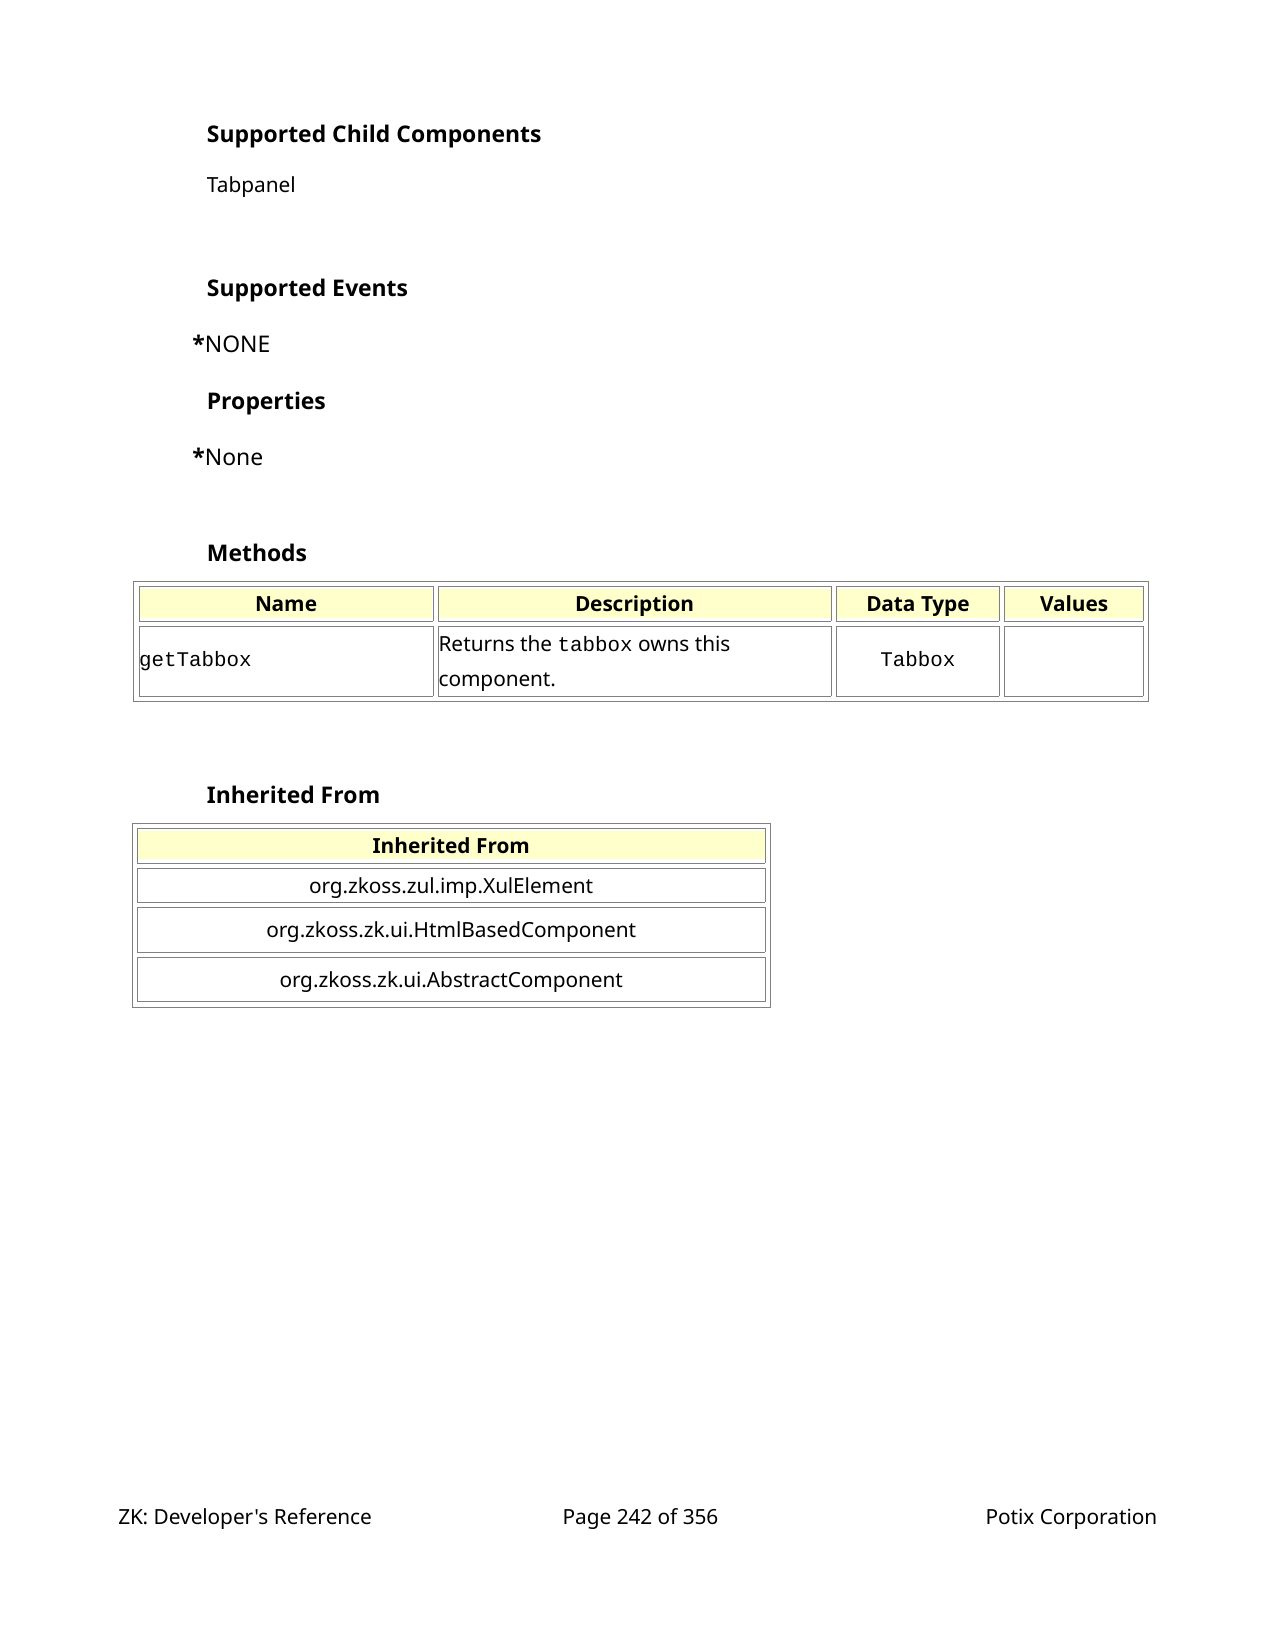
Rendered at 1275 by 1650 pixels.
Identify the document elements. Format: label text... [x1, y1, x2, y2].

table_cell org.zkoss.zul.imp.XulElement [134, 863, 768, 902]
table_header Values [1002, 582, 1146, 621]
table_header Description [435, 582, 833, 621]
text *NONE [118, 328, 1157, 359]
subtitle Supported Events [207, 272, 1157, 303]
subtitle Supported Child Components [207, 118, 1157, 149]
table_cell [1005, 627, 1143, 696]
table_cell org.zkoss.zk.ui.HtmlBasedComponent [134, 902, 768, 952]
subtitle Methods [207, 537, 1157, 568]
subtitle Inherited From [207, 779, 1157, 810]
text Tabpanel [207, 170, 1157, 198]
table_header Name [136, 582, 435, 621]
text *None [118, 441, 1157, 472]
subtitle Properties [207, 384, 1157, 416]
table_cell org.zkoss.zk.ui.AbstractComponent [134, 952, 768, 1001]
table_header Inherited From [134, 824, 768, 862]
table_cell [1002, 621, 1146, 696]
table_cell getTabbox [136, 621, 435, 696]
table_cell Returns the tabbox owns this component. [435, 621, 833, 696]
table_cell Tabbox [834, 621, 1002, 696]
table_header Data Type [834, 582, 1002, 621]
